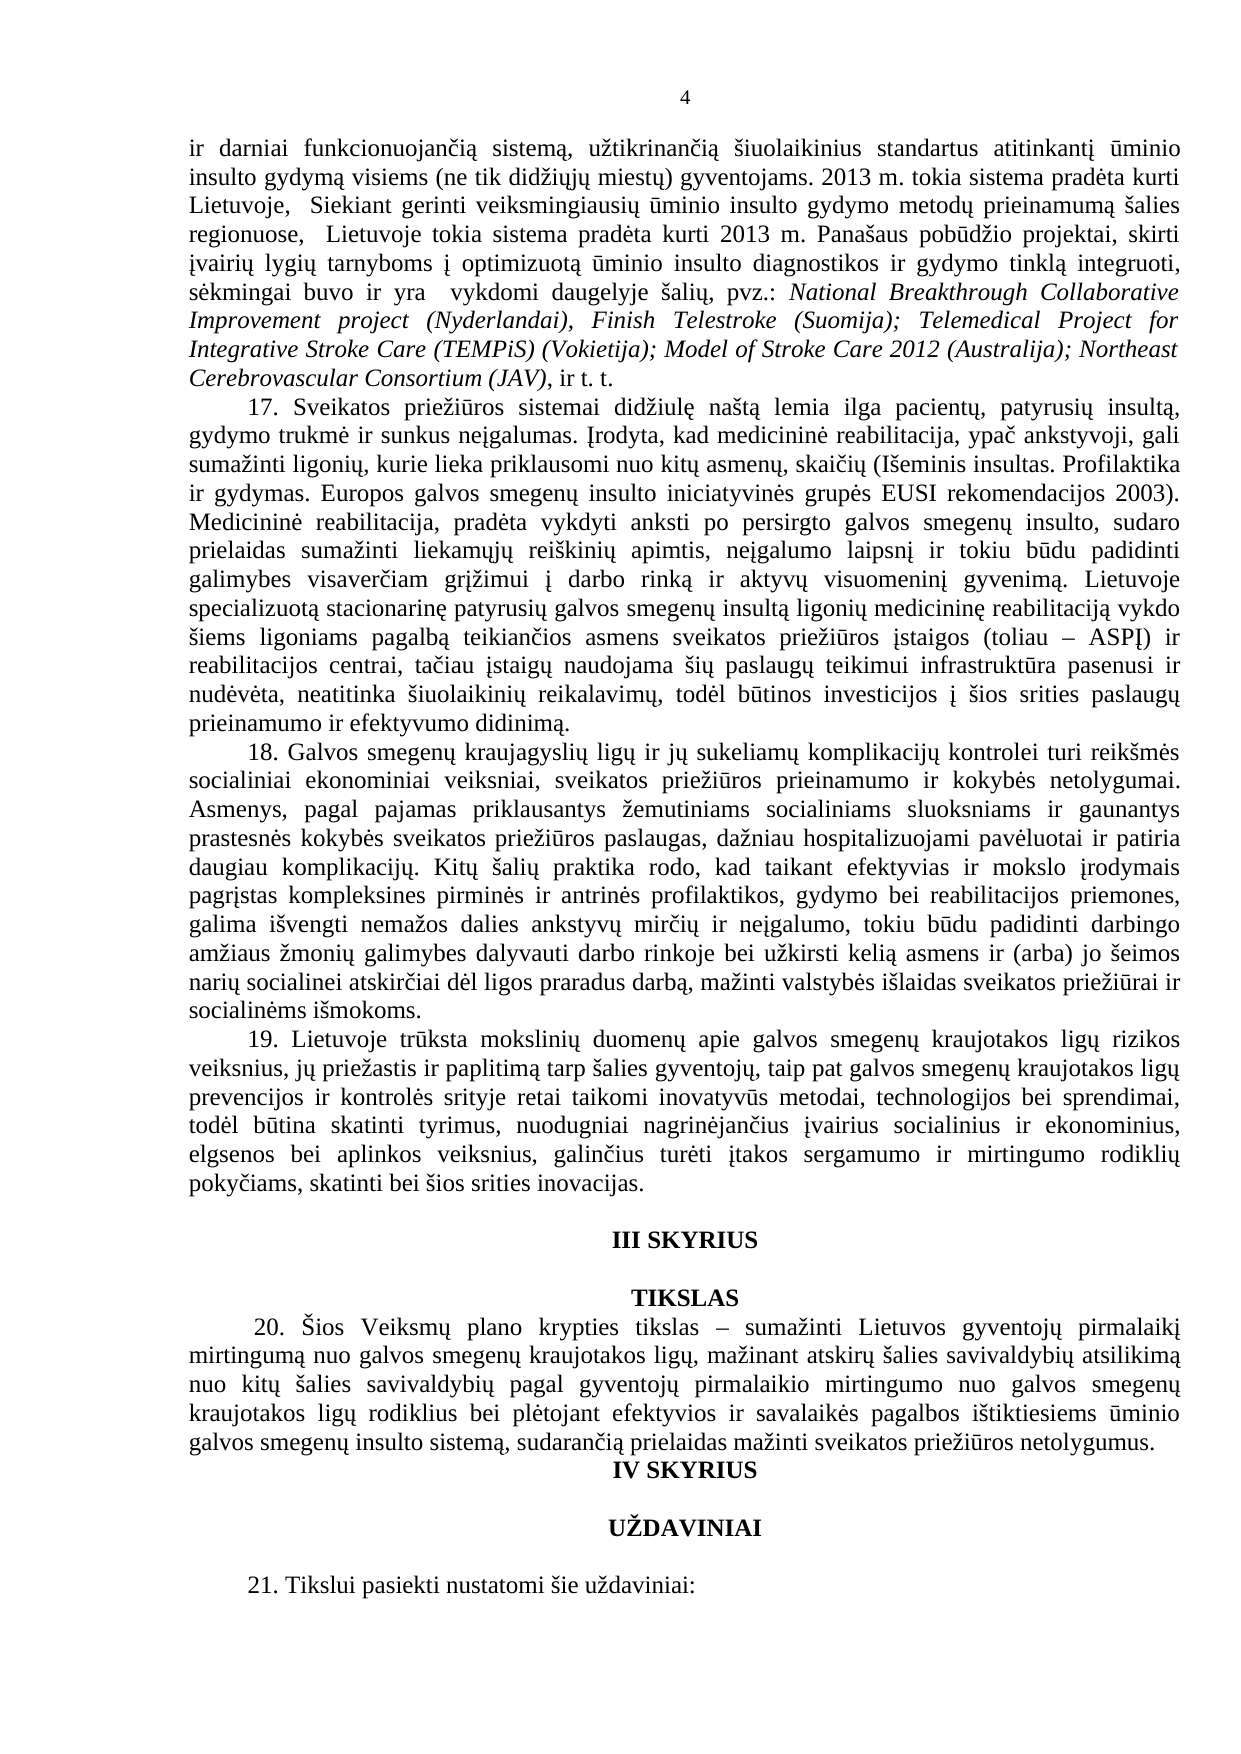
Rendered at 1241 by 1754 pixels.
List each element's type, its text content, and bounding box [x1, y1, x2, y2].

text 17. Sveikatos priežiūros sistemai didžiulę naštą lemia ilga pacientų, patyrusių insultą, gydymo trukmė ir sunkus neįgalumas. Įrodyta, kad medicininė reabilitacija, ypač ankstyvoji, gali sumažinti ligonių, kurie lieka priklausomi nuo kitų asmenų, skaičių (Išeminis insultas. Profilaktika ir gydymas. Europos galvos smegenų insulto iniciatyvinės grupės EUSI rekomendacijos 2003). Medicininė reabilitacija, pradėta vykdyti anksti po persirgto galvos smegenų insulto, sudaro prielaidas sumažinti liekamųjų reiškinių apimtis, neįgalumo laipsnį ir tokiu būdu padidinti galimybes visaverčiam grįžimui į darbo rinką ir aktyvų visuomeninį gyvenimą. Lietuvoje specializuotą stacionarinę patyrusių galvos smegenų insultą ligonių medicininę reabilitaciją vykdo šiems ligoniams pagalbą teikiančios asmens sveikatos priežiūros įstaigos (toliau – ASPĮ) ir reabilitacijos centrai, tačiau įstaigų naudojama šių paslaugų teikimui infrastruktūra pasenusi ir nudėvėta, neatitinka šiuolaikinių reikalavimų, todėl būtinos investicijos į šios srities paslaugų prieinamumo ir efektyvumo didinimą. [188, 392, 1181, 737]
text 18. Galvos smegenų kraujagyslių ligų ir jų sukeliamų komplikacijų kontrolei turi reikšmės socialiniai ekonominiai veiksniai, sveikatos priežiūros prieinamumo ir kokybės netolygumai. Asmenys, pagal pajamas priklausantys žemutiniams socialiniams sluoksniams ir gaunantys prastesnės kokybės sveikatos priežiūros paslaugas, dažniau hospitalizuojami pavėluotai ir patiria daugiau komplikacijų. Kitų šalių praktika rodo, kad taikant efektyvias ir mokslo įrodymais pagrįstas kompleksines pirminės ir antrinės profilaktikos, gydymo bei reabilitacijos priemones, galima išvengti nemažos dalies ankstyvų mirčių ir neįgalumo, tokiu būdu padidinti darbingo amžiaus žmonių galimybes dalyvauti darbo rinkoje bei užkirsti kelią asmens ir (arba) jo šeimos narių socialinei atskirčiai dėl ligos praradus darbą, mažinti valstybės išlaidas sveikatos priežiūrai ir socialinėms išmokoms. [188, 737, 1181, 1024]
text 20. Šios Veiksmų plano krypties tikslas – sumažinti Lietuvos gyventojų pirmalaikį mirtingumą nuo galvos smegenų kraujotakos ligų, mažinant atskirų šalies savivaldybių atsilikimą nuo kitų šalies savivaldybių pagal gyventojų pirmalaikio mirtingumo nuo galvos smegenų kraujotakos ligų rodiklius bei plėtojant efektyvios ir savalaikės pagalbos ištiktiesiems ūminio galvos smegenų insulto sistemą, sudarančią prielaidas mažinti sveikatos priežiūros netolygumus. [188, 1312, 1181, 1456]
text 21. Tikslui pasiekti nustatomi šie uždaviniai: [188, 1571, 1181, 1599]
text UŽDAVINIAI [188, 1513, 1181, 1542]
text 19. Lietuvoje trūksta mokslinių duomenų apie galvos smegenų kraujotakos ligų rizikos veiksnius, jų priežastis ir paplitimą tarp šalies gyventojų, taip pat galvos smegenų kraujotakos ligų prevencijos ir kontrolės srityje retai taikomi inovatyvūs metodai, technologijos bei sprendimai, todėl būtina skatinti tyrimus, nuodugniai nagrinėjančius įvairius socialinius ir ekonominius, elgsenos bei aplinkos veiksnius, galinčius turėti įtakos sergamumo ir mirtingumo rodiklių pokyčiams, skatinti bei šios srities inovacijas. [188, 1024, 1181, 1197]
text III SKYRIUS [188, 1226, 1181, 1254]
text IV SKYRIUS [188, 1456, 1181, 1484]
text ir darniai funkcionuojančią sistemą, užtikrinančią šiuolaikinius standartus atitinkantį ūminio insulto gydymą visiems (ne tik didžiųjų miestų) gyventojams. 2013 m. tokia sistema pradėta kurti Lietuvoje, Siekiant gerinti veiksmingiausių ūminio insulto gydymo metodų prieinamumą šalies regionuose, Lietuvoje tokia sistema pradėta kurti 2013 m. Panašaus pobūdžio projektai, skirti įvairių lygių tarnyboms į optimizuotą ūminio insulto diagnostikos ir gydymo tinklą integruoti, sėkmingai buvo ir yra vykdomi daugelyje šalių, pvz.: National Breakthrough Collaborative Improvement project (Nyderlandai), Finish Telestroke (Suomija); Telemedical Project for Integrative Stroke Care (TEMPiS) (Vokietija); Model of Stroke Care 2012 (Australija); Northeast Cerebrovascular Consortium (JAV), ir t. t. [188, 133, 1181, 392]
text TIKSLAS [188, 1283, 1181, 1312]
